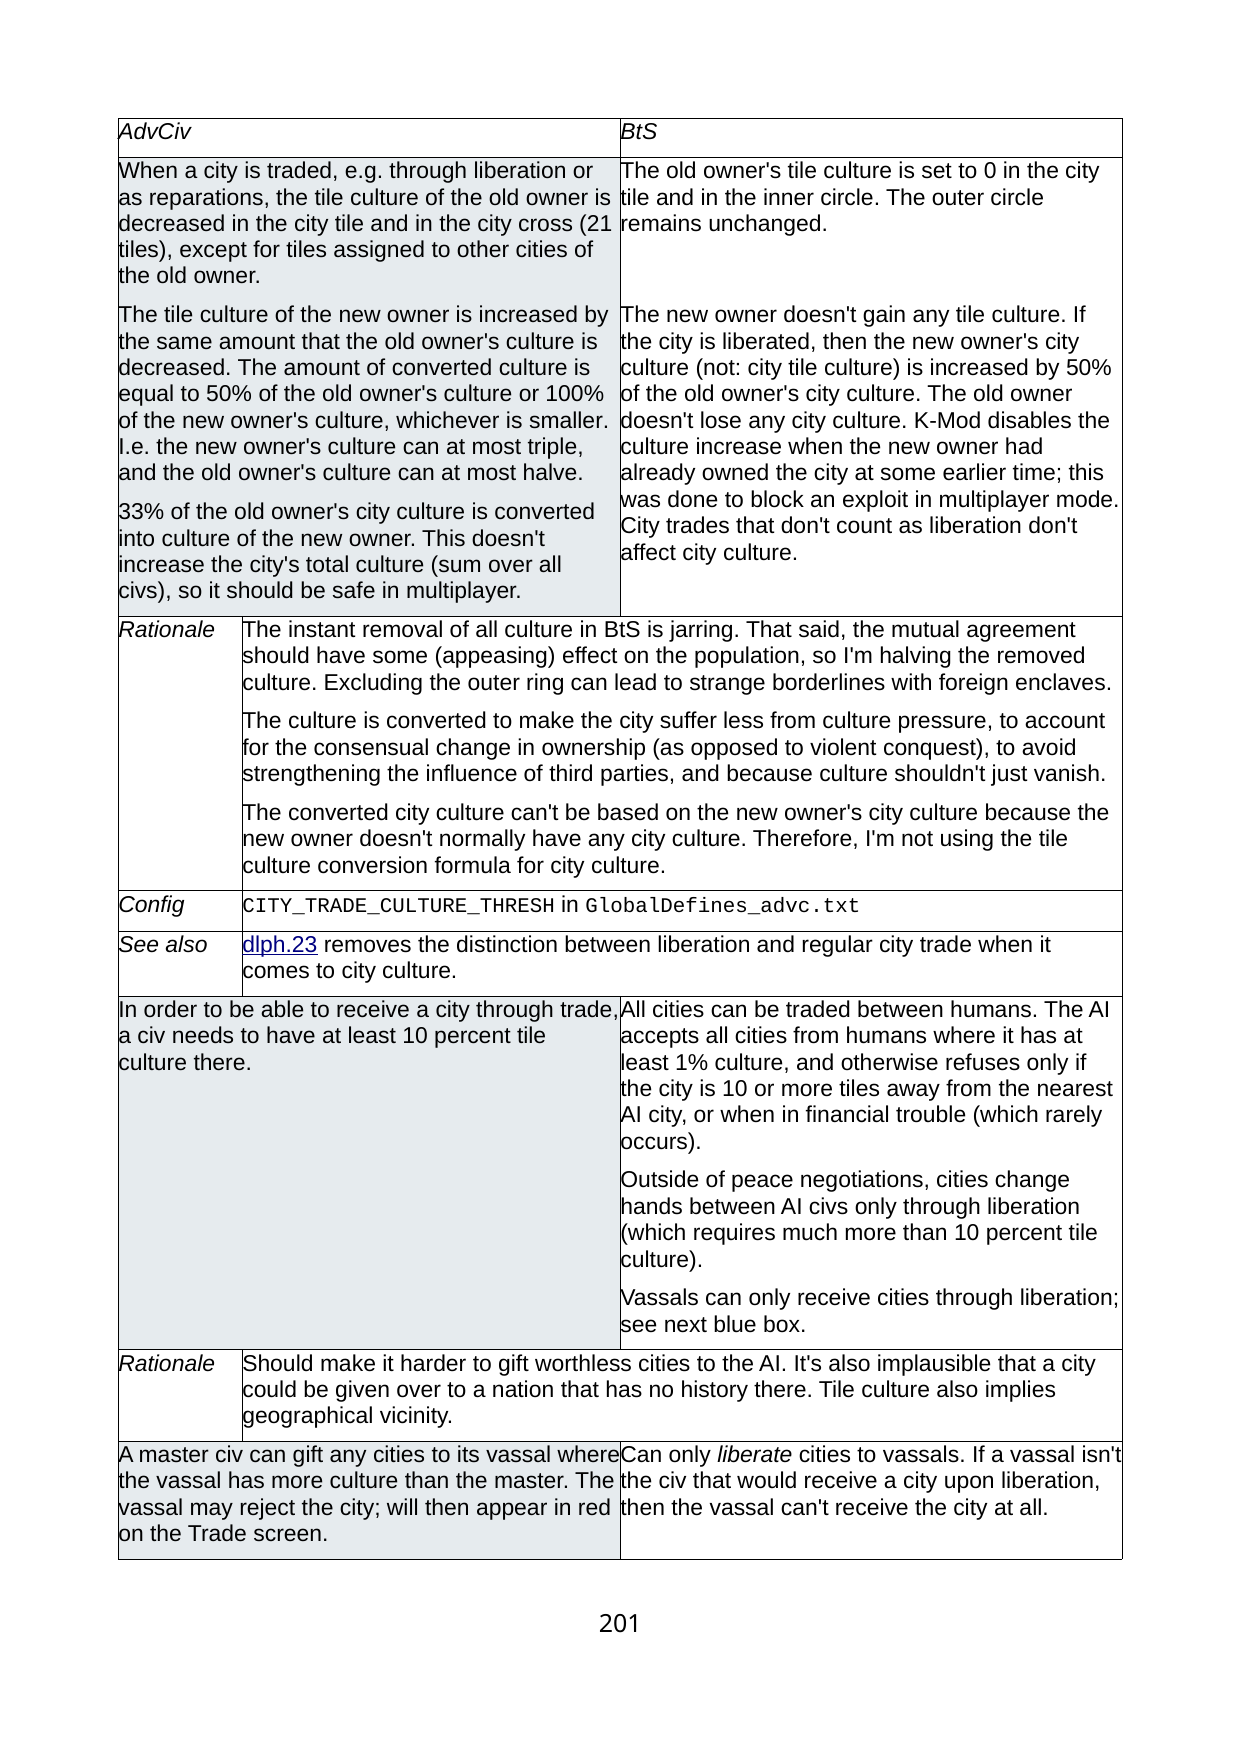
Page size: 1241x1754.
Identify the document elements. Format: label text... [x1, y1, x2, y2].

table_cell All cities can be traded between humans. The AI accepts all cities from humans where it has at least 1% culture, and otherwise refuses only if the city is 10 or more tiles away from the nearest AI city, or when in financial trouble (which rarely occurs). Outside of peace negotiations, cities change hands between AI civs only through liberation (which requires much more than 10 percent tile culture). Vassals can only receive cities through liberation; see next blue box. [621, 997, 1122, 1349]
table_cell In order to be able to receive a city through trade, a civ needs to have at least 10 percent tile culture there. [119, 997, 620, 1349]
table_cell See also [119, 932, 242, 996]
table_cell Can only liberate cities to vassals. If a vassal isn't the civ that would receive a city upon liberation, then the vassal can't receive the city at all. [621, 1442, 1122, 1559]
table_cell CITY_TRADE_CULTURE_THRESH in GlobalDefines_advc.txt [243, 891, 1122, 931]
table_cell The instant removal of all culture in BtS is jarring. That said, the mutual agreement should have some (appeasing) effect on the population, so I'm halving the removed culture. Excluding the outer ring can lead to strange borderlines with foreign enclaves. The culture is converted to make the city suffer less from culture pressure, to account for the consensual change in ownership (as opposed to violent conquest), to avoid strengthening the influence of third parties, and because culture shouldn't just vanish. The converted city culture can't be based on the new owner's city culture because the new owner doesn't normally have any city culture. Therefore, I'm not using the tile culture conversion formula for city culture. [243, 617, 1122, 890]
table_cell BtS [621, 119, 1122, 157]
table_cell When a city is traded, e.g. through liberation or as reparations, the tile culture of the old owner is decreased in the city tile and in the city cross (21 tiles), except for tiles assigned to other cities of the old owner. The tile culture of the new owner is increased by the same amount that the old owner's culture is decreased. The amount of converted culture is equal to 50% of the old owner's culture or 100% of the new owner's culture, whichever is smaller. I.e. the new owner's culture can at most triple, and the old owner's culture can at most halve. 33% of the old owner's city culture is converted into culture of the new owner. This doesn't increase the city's total culture (sum over all civs), so it should be safe in multiplayer. [119, 158, 620, 616]
table_cell Rationale [119, 617, 242, 890]
table_cell AdvCiv [119, 119, 620, 157]
table_cell The old owner's tile culture is set to 0 in the city tile and in the inner circle. The outer circle remains unchanged. The new owner doesn't gain any tile culture. If the city is liberated, then the new owner's city culture (not: city tile culture) is increased by 50% of the old owner's city culture. The old owner doesn't lose any city culture. K‑Mod disables the culture increase when the new owner had already owned the city at some earlier time; this was done to block an exploit in multiplayer mode. City trades that don't count as liberation don't affect city culture. [621, 158, 1122, 616]
table_cell Should make it harder to gift worthless cities to the AI. It's also implausible that a city could be given over to a nation that has no history there. Tile culture also implies geographical vicinity. [243, 1350, 1122, 1441]
table_cell Rationale [119, 1350, 242, 1441]
table_cell dlph.23 removes the distinction between liberation and regular city trade when it comes to city culture. [243, 932, 1122, 996]
table_cell Config [119, 891, 242, 931]
table_cell A master civ can gift any cities to its vassal where the vassal has more culture than the master. The vassal may reject the city; will then appear in red on the Trade screen. [119, 1442, 620, 1559]
